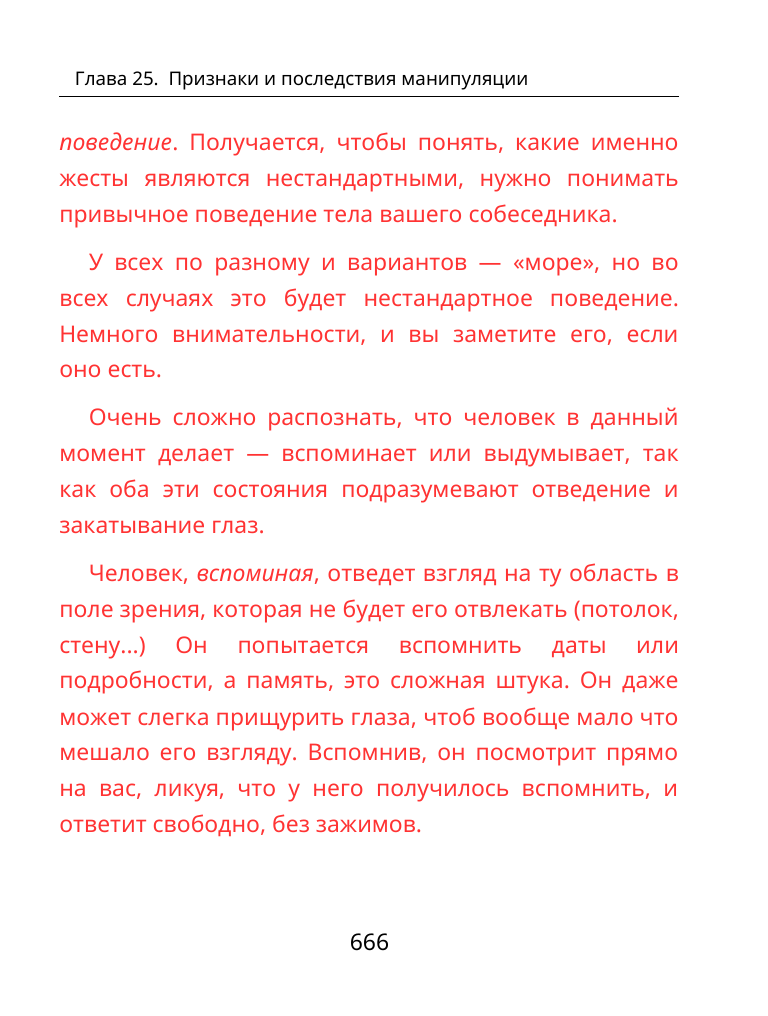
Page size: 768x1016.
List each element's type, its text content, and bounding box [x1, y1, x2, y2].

text поведение. Получается, чтобы понять, какие именно жесты являются нестандартными, нужно понимать привычное поведение тела вашего собеседника. [59, 126, 679, 229]
text Очень сложно распознать, что человек в данный момент делает — вспоминает или выдумывает, так как оба эти состояния подразумевают отведение и закатывание глаз. [59, 401, 679, 540]
text Человек, вспоминая, отведет взгляд на ту область в поле зрения, которая не будет его отвлекать (потолок, стену...) Он попытается вспомнить даты или подробности, а память, это сложная штука. Он даже может слегка прищурить глаза, чтоб вообще мало что мешало его взгляду. Вспомнив, он посмотрит прямо на вас, ликуя, что у него получилось вспомнить, и ответит свободно, без зажимов. [59, 557, 679, 839]
text У всех по разному и вариантов — «море», но во всех случаях это будет нестандартное поведение. Немного внимательности, и вы заметите его, если оно есть. [59, 246, 679, 385]
